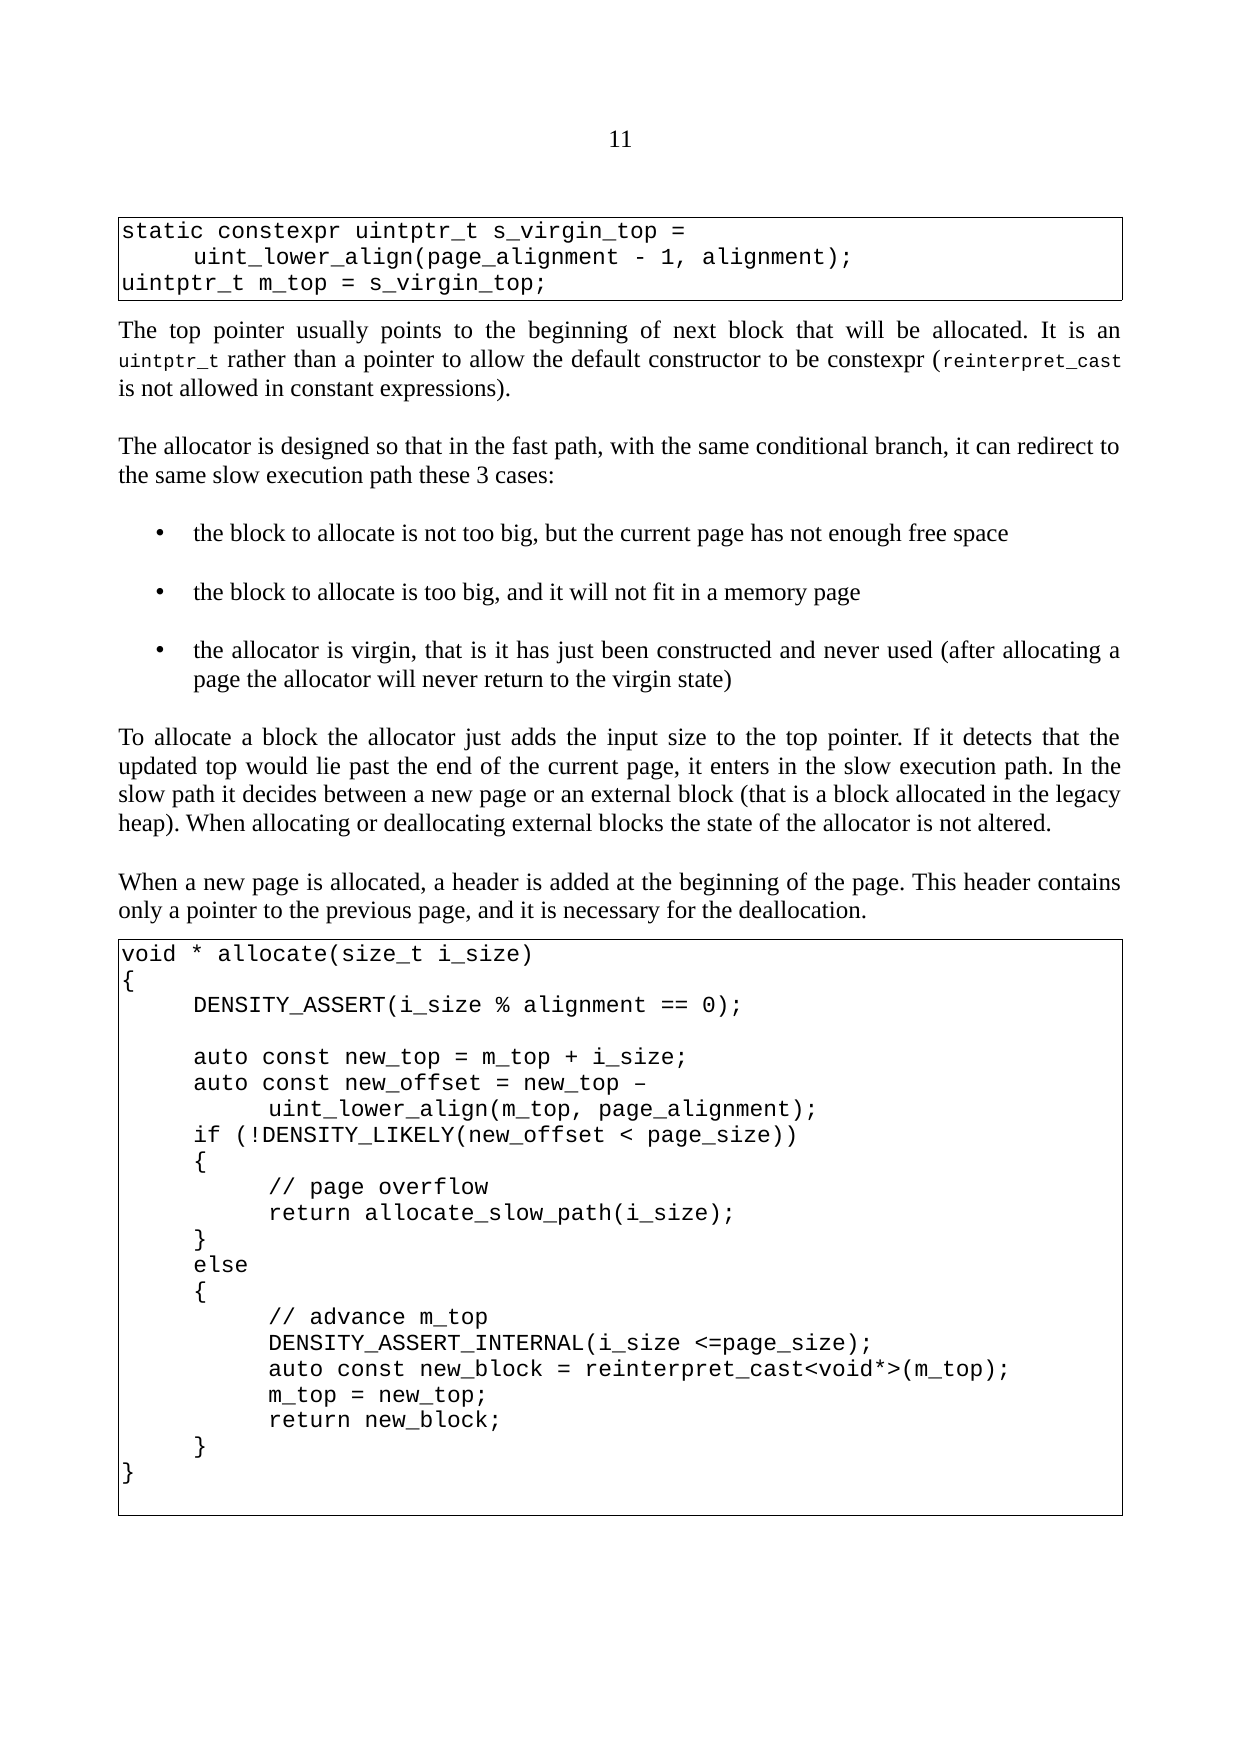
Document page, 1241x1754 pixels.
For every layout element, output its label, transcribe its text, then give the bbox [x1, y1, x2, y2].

text { [119, 1146, 1122, 1172]
text return allocate_slow_path(i_size); [119, 1198, 1122, 1224]
text return new_block; [119, 1406, 1122, 1432]
text // page overflow [119, 1172, 1122, 1198]
text { [119, 1276, 1122, 1302]
text else [119, 1250, 1122, 1276]
text } [119, 1224, 1122, 1250]
text auto const new_offset = new_top – [119, 1069, 1122, 1094]
text // advance m_top [119, 1302, 1122, 1328]
text DENSITY_ASSERT_INTERNAL(i_size <=page_size); [119, 1328, 1122, 1354]
text static constexpr uintptr_t s_virgin_top = uint_lower_align(page_alignment - 1, alignment); [119, 218, 1122, 268]
text DENSITY_ASSERT(i_size % alignment == 0); [119, 991, 1122, 1020]
text auto const new_block = reinterpret_cast<void*>(m_top); [119, 1354, 1122, 1380]
text The allocator is designed so that in the fast path, with the same conditional branch, it can redirect to the same slow execution path these 3 cases: [118, 431, 1122, 489]
text } [119, 1458, 1122, 1487]
text uintptr_t m_top = s_virgin_top; [119, 268, 1122, 300]
text } [119, 1432, 1122, 1458]
list the block to allocate is not too big, but the current page has not enough free space [156, 518, 1122, 547]
text if (!DENSITY_LIKELY(new_offset < page_size)) [119, 1121, 1122, 1146]
list the block to allocate is too big, and it will not fit in a memory page [156, 577, 1122, 605]
text m_top = new_top; [119, 1380, 1122, 1406]
text void * allocate(size_t i_size) [119, 940, 1122, 965]
text { [119, 965, 1122, 991]
text To allocate a block the allocator just adds the input size to the top pointer. If it detects that the updated top would lie past the end of the current page, it enters in the slow execution path. In the slow path it decides between a new page or an external block (that is a block allocated in the legacy heap). When allocating or deallocating external blocks the state of the allocator is not altered. [118, 722, 1122, 837]
text auto const new_top = m_top + i_size; [119, 1043, 1122, 1069]
text uint_lower_align(m_top, page_alignment); [119, 1094, 1122, 1121]
text The top pointer usually points to the beginning of next block that will be allocated. It is an uintptr_t rather than a pointer to allow the default constructor to be constexpr (reinterpret_cast is not allowed in constant expressions). [118, 315, 1122, 402]
text When a new page is allocated, a header is added at the beginning of the page. This header contains only a pointer to the previous page, and it is necessary for the deallocation. [118, 867, 1122, 924]
list the allocator is virgin, that is it has just been constructed and never used (after allocating a page the allocator will never return to the virgin state) [156, 635, 1122, 692]
